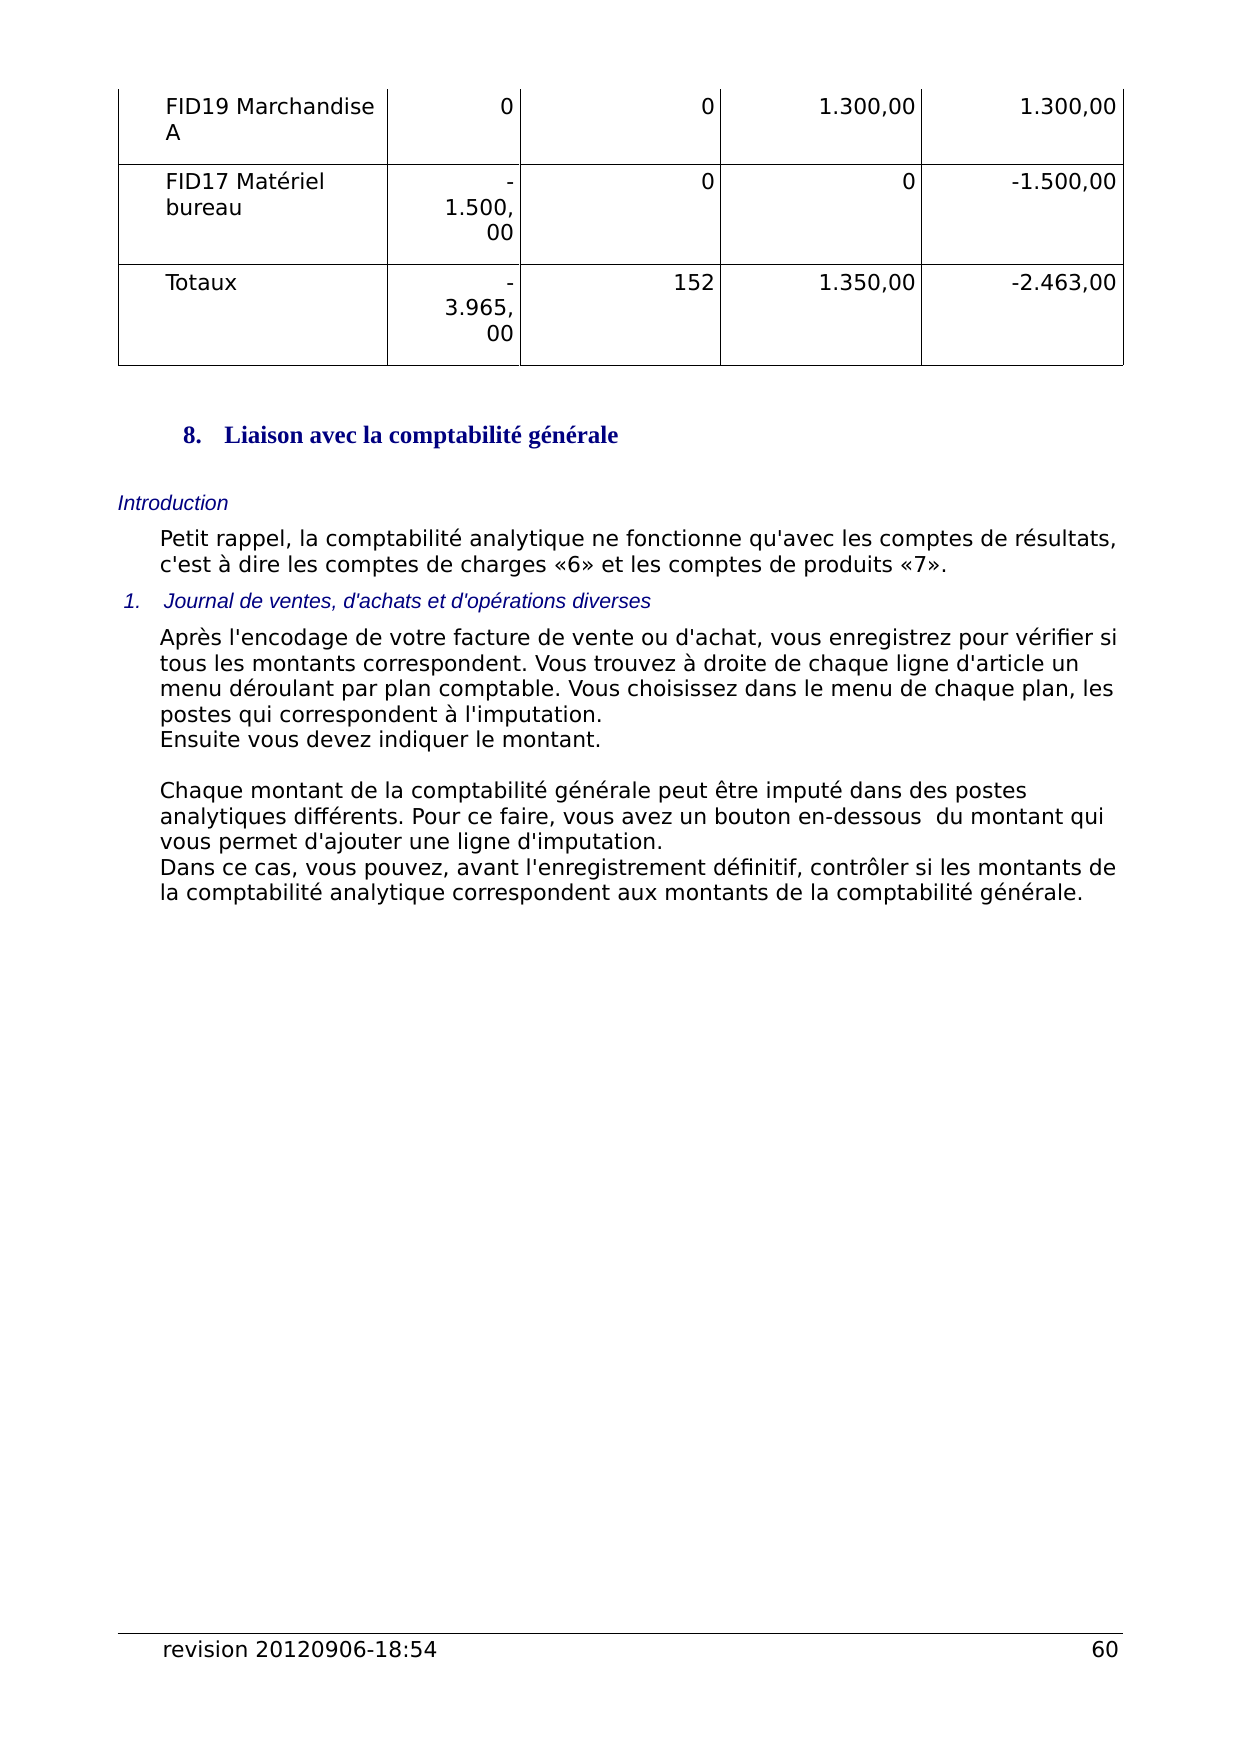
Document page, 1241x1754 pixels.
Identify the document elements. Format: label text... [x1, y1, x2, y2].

table_cell 0 [521, 89, 720, 164]
table_cell -1.500,00 [388, 165, 519, 264]
subtitle Journal de ventes, d'achats et d'opérations diverses [117, 589, 1123, 613]
subtitle Liaison avec la comptabilité générale [177, 420, 1123, 449]
text Chaque montant de la comptabilité générale peut être imputé dans des postes analytiques différents. Pour ce faire, vous avez un bouton en-dessous du montant qui vous permet d'ajouter une ligne d'imputation. [159, 778, 1123, 855]
table_cell 152 [521, 265, 720, 365]
text Petit rappel, la comptabilité analytique ne fonctionne qu'avec les comptes de résultats, c'est à dire les comptes de charges «6» et les comptes de produits «7». [159, 526, 1123, 577]
table_cell FID19 Marchandise A [119, 89, 387, 164]
table_cell -3.965,00 [388, 265, 519, 365]
table_cell -2.463,00 [922, 265, 1123, 365]
table_cell 1.300,00 [922, 89, 1123, 164]
text Dans ce cas, vous pouvez, avant l'enregistrement définitif, contrôler si les montants de la comptabilité analytique correspondent aux montants de la comptabilité générale. [159, 855, 1123, 906]
table_cell 0 [721, 165, 921, 264]
text Ensuite vous devez indiquer le montant. [159, 727, 1123, 753]
subtitle Introduction [117, 490, 1123, 514]
text Après l'encodage de votre facture de vente ou d'achat, vous enregistrez pour vérifier si tous les montants correspondent. Vous trouvez à droite de chaque ligne d'article un menu déroulant par plan comptable. Vous choisissez dans le menu de chaque plan, les postes qui correspondent à l'imputation. [159, 625, 1123, 727]
table_cell 0 [521, 165, 720, 264]
table_cell 1.300,00 [721, 89, 921, 164]
table_cell 1.350,00 [721, 265, 921, 365]
table_cell Totaux [119, 265, 387, 365]
table_cell 0 [388, 89, 519, 164]
table_cell -1.500,00 [922, 165, 1123, 264]
table_cell FID17 Matériel bureau [119, 165, 387, 264]
